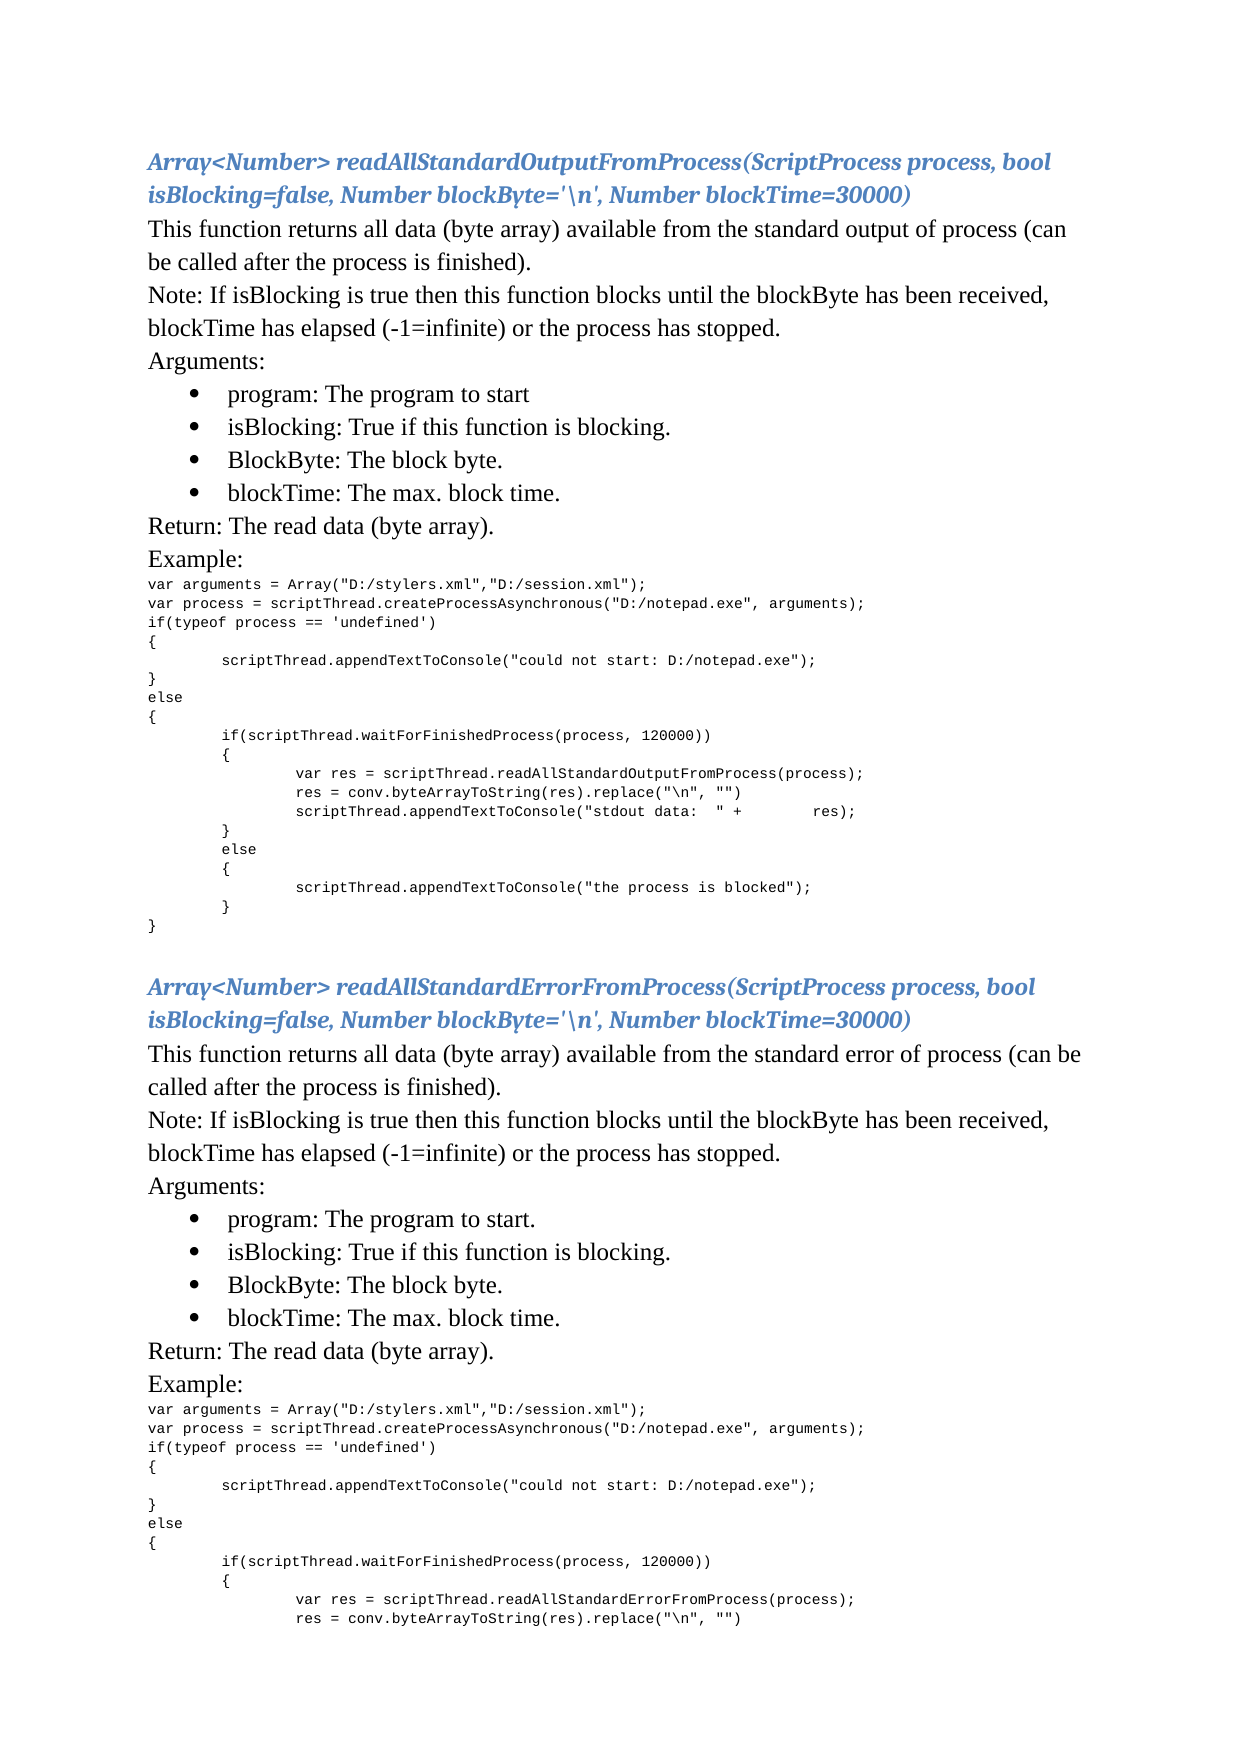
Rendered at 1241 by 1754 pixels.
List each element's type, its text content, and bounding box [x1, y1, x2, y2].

subtitle Array<Number> readAllStandardErrorFromProcess(ScriptProcess process, bool isBlocking=false, Number blockByte='\n', Number blockTime=30000) [148, 973, 1093, 1035]
list blockTime: The max. block time. [190, 1303, 1093, 1332]
text Return: The read data (byte array). [148, 1336, 1093, 1365]
text Return: The read data (byte array). [148, 511, 1093, 539]
text var arguments = Array("D:/stylers.xml","D:/session.xml"); [148, 577, 1093, 593]
text { [148, 1459, 1093, 1476]
text } [148, 672, 1093, 688]
text var process = scriptThread.createProcessAsynchronous("D:/notepad.exe", arguments); [148, 596, 1093, 612]
text { [148, 1535, 1093, 1552]
list BlockByte: The block byte. [190, 445, 1093, 473]
list BlockByte: The block byte. [190, 1270, 1093, 1299]
text var res = scriptThread.readAllStandardErrorFromProcess(process); [148, 1592, 1093, 1608]
list program: The program to start [190, 379, 1093, 407]
text res = conv.byteArrayToString(res).replace("\n", "") [148, 1611, 1093, 1627]
text var arguments = Array("D:/stylers.xml","D:/session.xml"); [148, 1402, 1093, 1419]
text { [148, 1573, 1093, 1589]
text { [148, 861, 1093, 878]
list isBlocking: True if this function is blocking. [190, 1237, 1093, 1266]
text } [148, 918, 1093, 935]
text res = conv.byteArrayToString(res).replace("\n", "") [148, 785, 1093, 802]
text Example: [148, 1369, 1093, 1398]
text { [148, 747, 1093, 764]
text Example: [148, 544, 1093, 573]
list isBlocking: True if this function is blocking. [190, 412, 1093, 441]
text Arguments: [148, 1171, 1093, 1200]
text { [148, 709, 1093, 726]
text scriptThread.appendTextToConsole("stdout data: " + res); [148, 804, 1093, 821]
text scriptThread.appendTextToConsole("the process is blocked"); [148, 880, 1093, 897]
subtitle Array<Number> readAllStandardOutputFromProcess(ScriptProcess process, bool isBlocking=false, Number blockByte='\n', Number blockTime=30000) [148, 148, 1093, 209]
list program: The program to start. [190, 1204, 1093, 1233]
text if(scriptThread.waitForFinishedProcess(process, 120000)) [148, 728, 1093, 745]
text Arguments: [148, 346, 1093, 374]
text scriptThread.appendTextToConsole("could not start: D:/notepad.exe"); [148, 1478, 1093, 1495]
text { [148, 634, 1093, 650]
text Note: If isBlocking is true then this function blocks until the blockByte has been received, blockTime has elapsed (-1=infinite) or the process has stopped. [148, 280, 1093, 341]
text Note: If isBlocking is true then this function blocks until the blockByte has been received, blockTime has elapsed (-1=infinite) or the process has stopped. [148, 1105, 1093, 1167]
list blockTime: The max. block time. [190, 478, 1093, 507]
text } [148, 899, 1093, 916]
text This function returns all data (byte array) available from the standard output of process (can be called after the process is finished). [148, 214, 1093, 275]
text } [148, 823, 1093, 840]
text if(typeof process == 'undefined') [148, 1440, 1093, 1457]
text else [148, 1516, 1093, 1533]
text if(scriptThread.waitForFinishedProcess(process, 120000)) [148, 1554, 1093, 1571]
text var res = scriptThread.readAllStandardOutputFromProcess(process); [148, 766, 1093, 783]
text else [148, 842, 1093, 859]
text } [148, 1497, 1093, 1514]
text scriptThread.appendTextToConsole("could not start: D:/notepad.exe"); [148, 653, 1093, 669]
text var process = scriptThread.createProcessAsynchronous("D:/notepad.exe", arguments); [148, 1421, 1093, 1438]
text This function returns all data (byte array) available from the standard error of process (can be called after the process is finished). [148, 1039, 1093, 1101]
text else [148, 691, 1093, 707]
text if(typeof process == 'undefined') [148, 615, 1093, 631]
